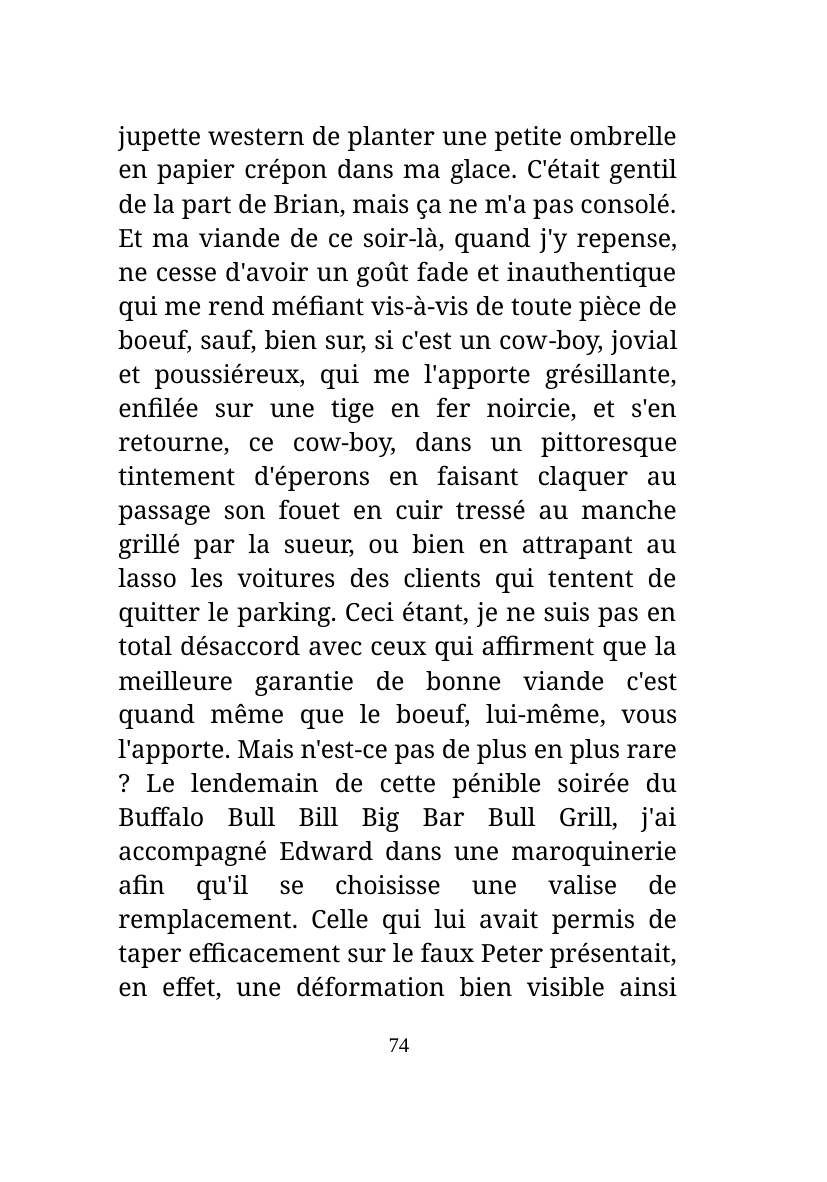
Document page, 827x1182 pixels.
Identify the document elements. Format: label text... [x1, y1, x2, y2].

text jupette western de planter une petite ombrelle en papier crépon dans ma glace. C'était gentil de la part de Brian, mais ça ne m'a pas consolé. Et ma viande de ce soir‑là, quand j'y repense, ne cesse d'avoir un goût fade et inauthentique qui me rend méfiant vis‑à‑vis de toute pièce de boeuf, sauf, bien sur, si c'est un cow‑boy, jovial et poussiéreux, qui me l'apporte grésillante, enfilée sur une tige en fer noircie, et s'en retourne, ce cow‑boy, dans un pittoresque tintement d'éperons en faisant claquer au passage son fouet en cuir tressé au manche grillé par la sueur, ou bien en attrapant au lasso les voitures des clients qui tentent de quitter le parking. Ceci étant, je ne suis pas en total désaccord avec ceux qui affirment que la meilleure garantie de bonne viande c'est quand même que le boeuf, lui‑même, vous l'apporte. Mais n'est‑ce pas de plus en plus rare ? Le lendemain de cette pénible soirée du Buffalo Bull Bill Big Bar Bull Grill, j'ai accompagné Edward dans une maroquinerie afin qu'il se choisisse une valise de remplacement. Celle qui lui avait permis de taper efficacement sur le faux Peter présentait, en effet, une déformation bien visible ainsi [118, 118, 677, 1004]
